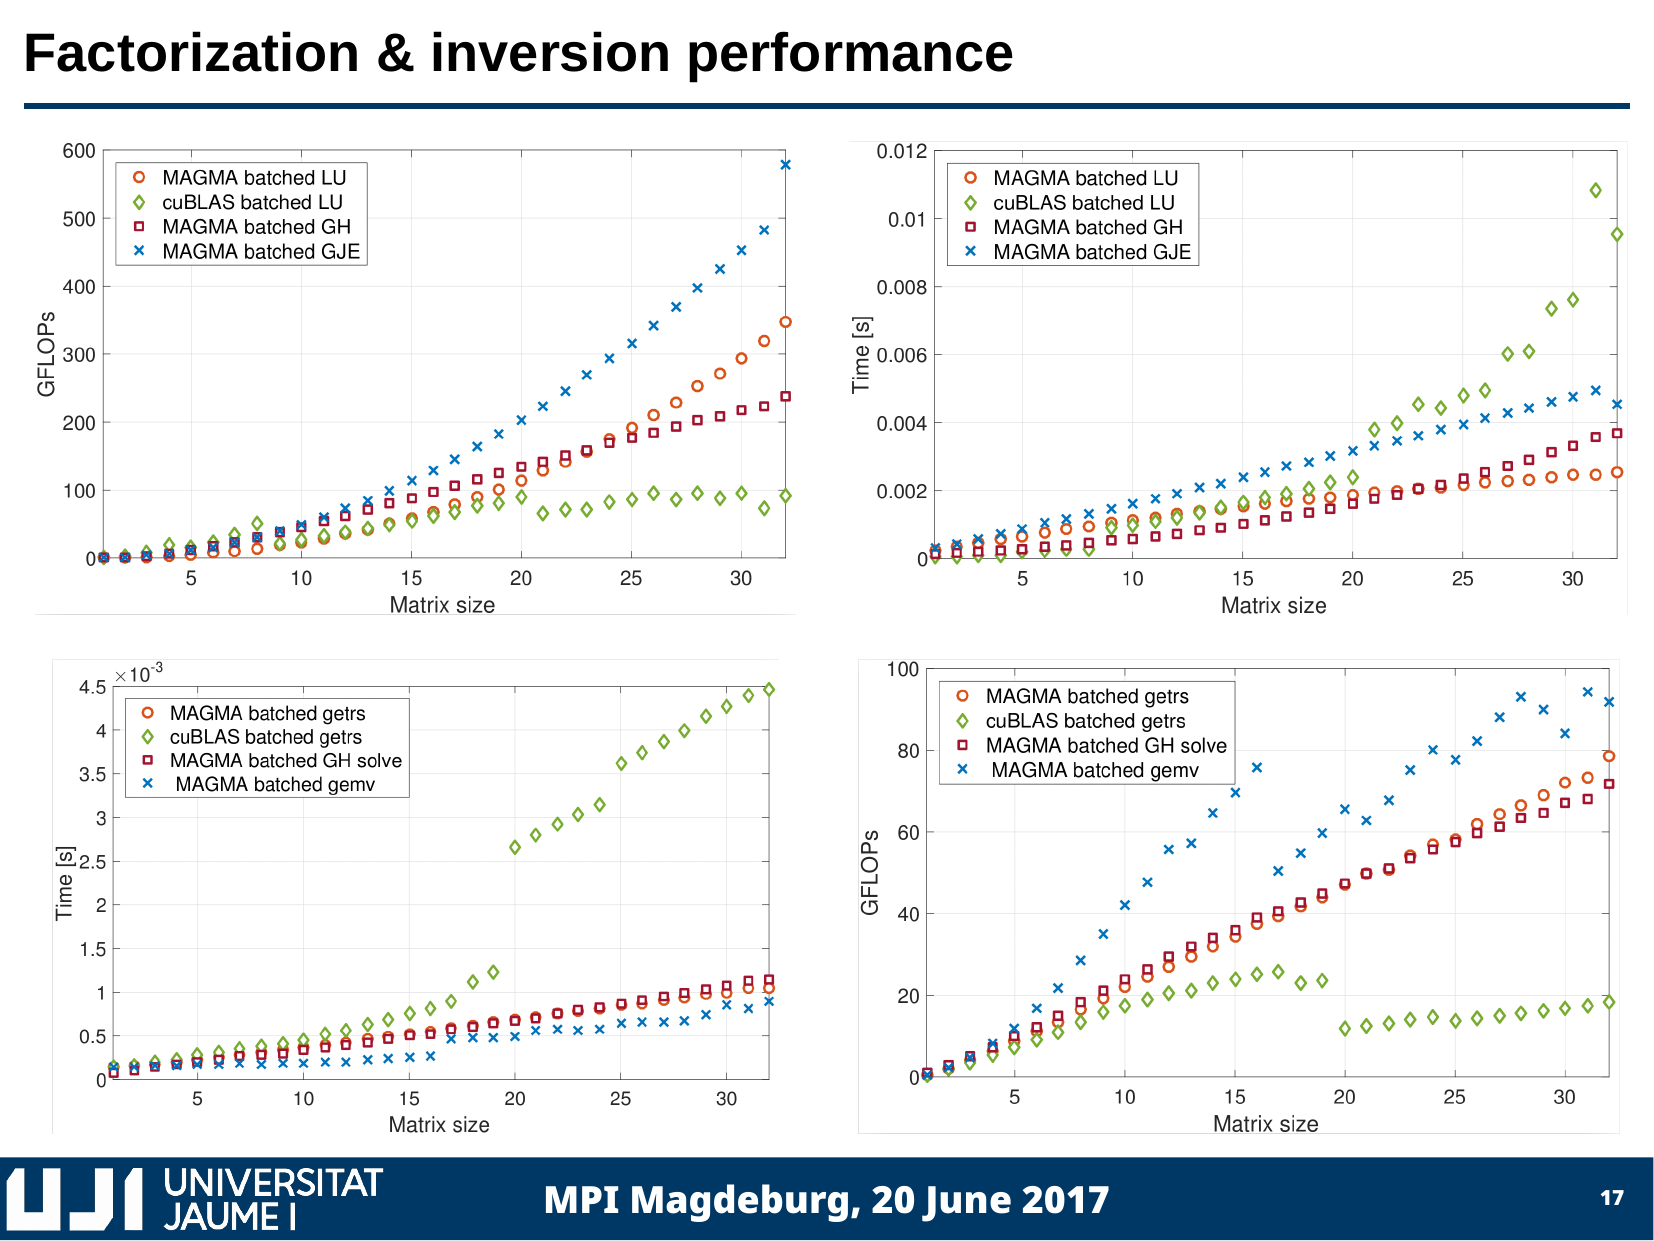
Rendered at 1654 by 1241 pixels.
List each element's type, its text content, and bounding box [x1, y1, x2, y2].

title Factorization & inversion performance [23, 0, 1630, 107]
picture [0, 1158, 390, 1241]
picture [35, 141, 796, 615]
picture [34, 659, 797, 1134]
picture [849, 141, 1628, 615]
picture [875, 659, 1603, 1134]
